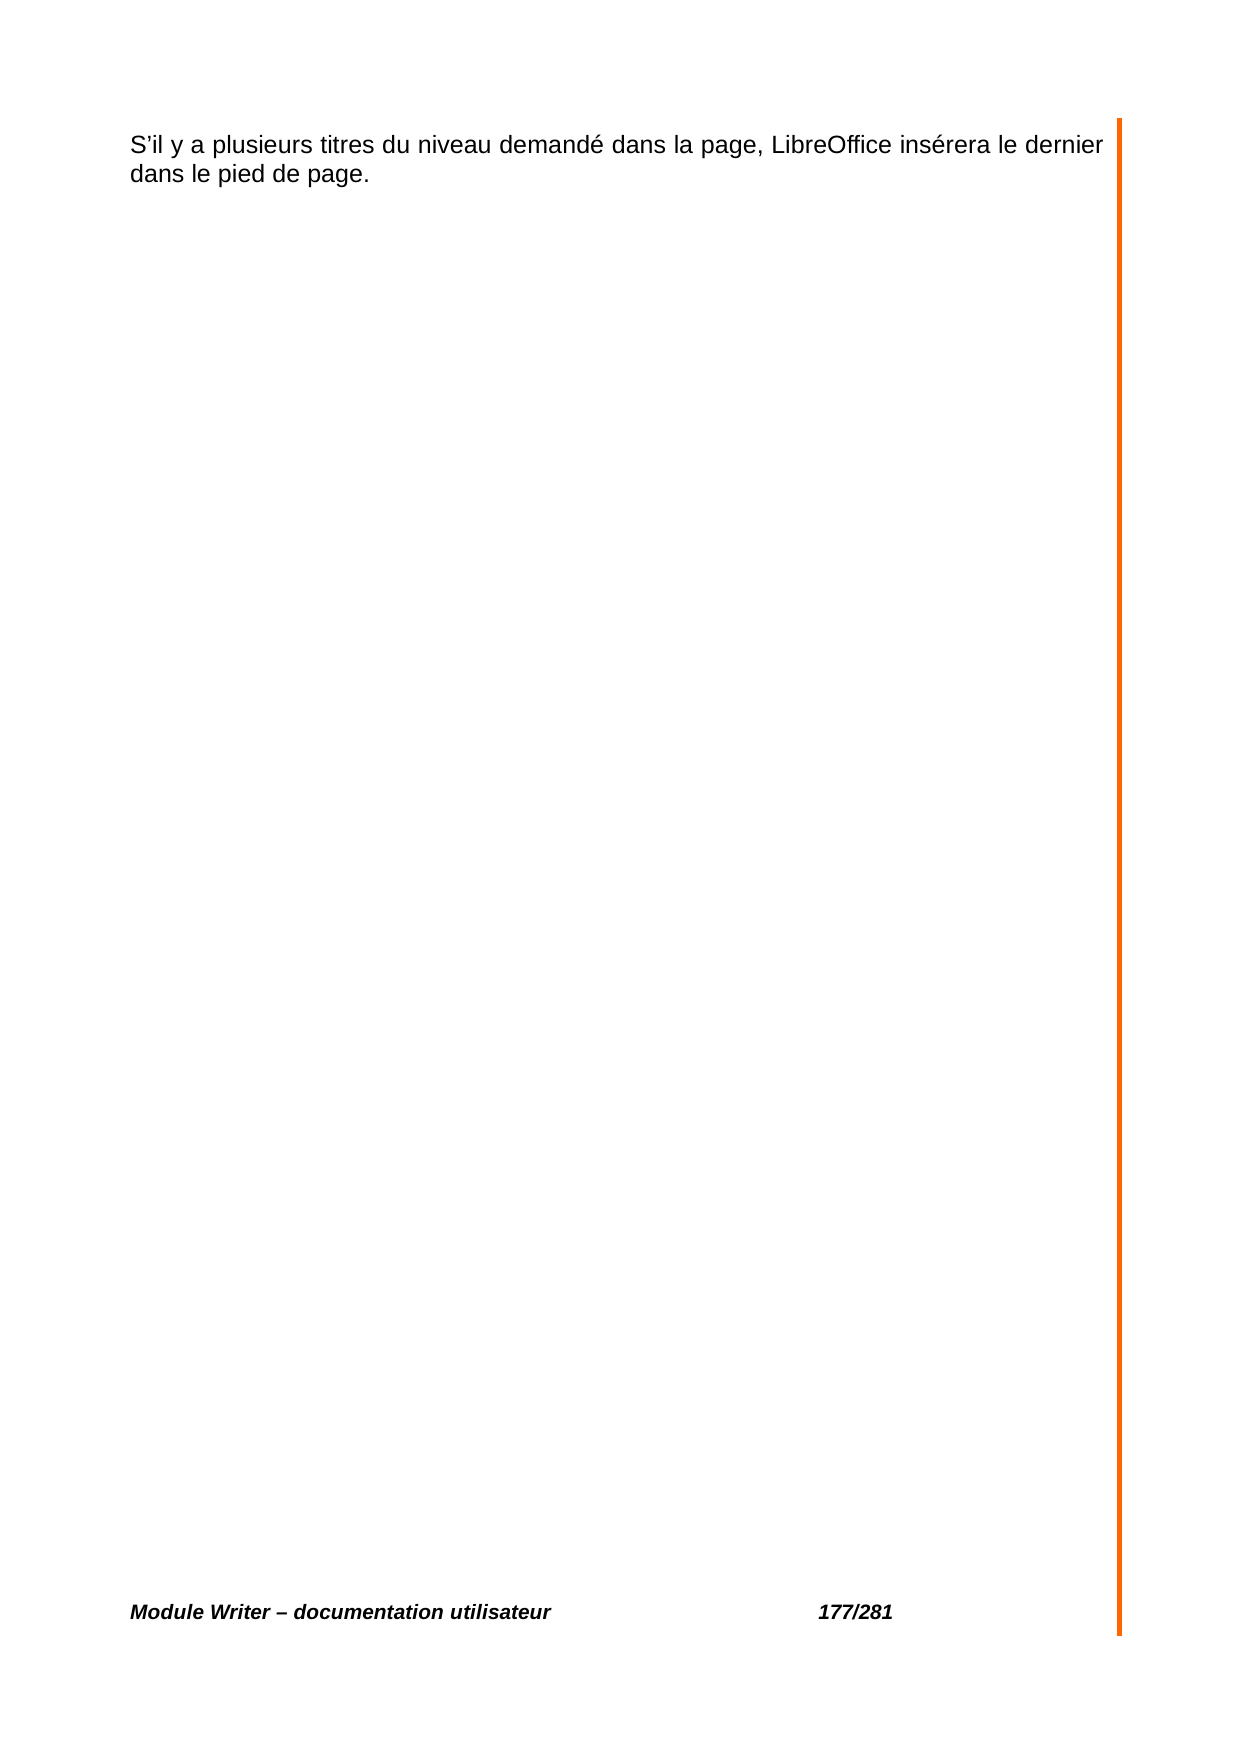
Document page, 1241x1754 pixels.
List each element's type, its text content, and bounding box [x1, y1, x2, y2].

text S’il y a plusieurs titres du niveau demandé dans la page, LibreOffice insérera le dernier dans le pied de page. [130, 130, 1105, 188]
